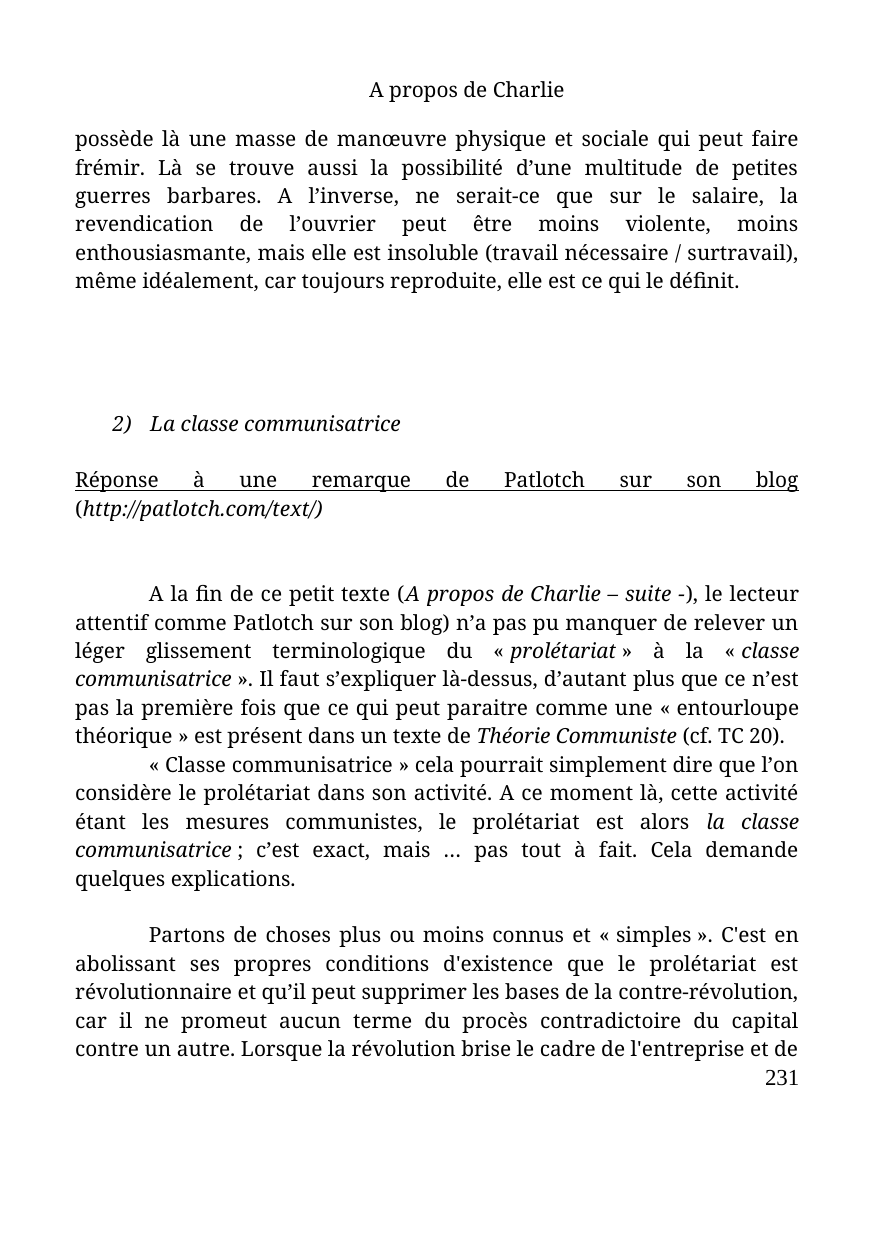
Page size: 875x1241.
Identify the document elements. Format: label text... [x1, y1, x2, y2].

text possède là une masse de manœuvre physique et sociale qui peut faire frémir. Là se trouve aussi la possibilité d’une multitude de petites guerres barbares. A l’inverse, ne serait-ce que sur le salaire, la revendication de l’ouvrier peut être moins violente, moins enthousiasmante, mais elle est insoluble (travail nécessaire / surtravail), même idéalement, car toujours reproduite, elle est ce qui le définit. [75, 124, 799, 295]
text Partons de choses plus ou moins connus et « simples ». C'est en abolissant ses propres conditions d'existence que le prolétariat est révolutionnaire et qu’il peut supprimer les bases de la contre-révolution, car il ne promeut aucun terme du procès contradictoire du capital contre un autre. Lorsque la révolution brise le cadre de l'entreprise et de [75, 921, 799, 1063]
text « Classe communisatrice » cela pourrait simplement dire que l’on considère le prolétariat dans son activité. A ce moment là, cette activité étant les mesures communistes, le prolétariat est alors la classe communisatrice ; c’est exact, mais … pas tout à fait. Cela demande quelques explications. [75, 750, 799, 892]
text (http://patlotch.com/text/) [75, 491, 799, 522]
list La classe communisatrice [112, 409, 799, 437]
text A la fin de ce petit texte (A propos de Charlie – suite -), le lecteur attentif comme Patlotch sur son blog) n’a pas pu manquer de relever un léger glissement terminologique du « prolétariat » à la « classe communisatrice ». Il faut s’expliquer là-dessus, d’autant plus que ce n’est pas la première fois que ce qui peut paraitre comme une « entourloupe théorique » est présent dans un texte de Théorie Communiste (cf. TC 20). [75, 579, 799, 750]
text Réponse à une remarque de Patlotch sur son blog [75, 466, 799, 490]
